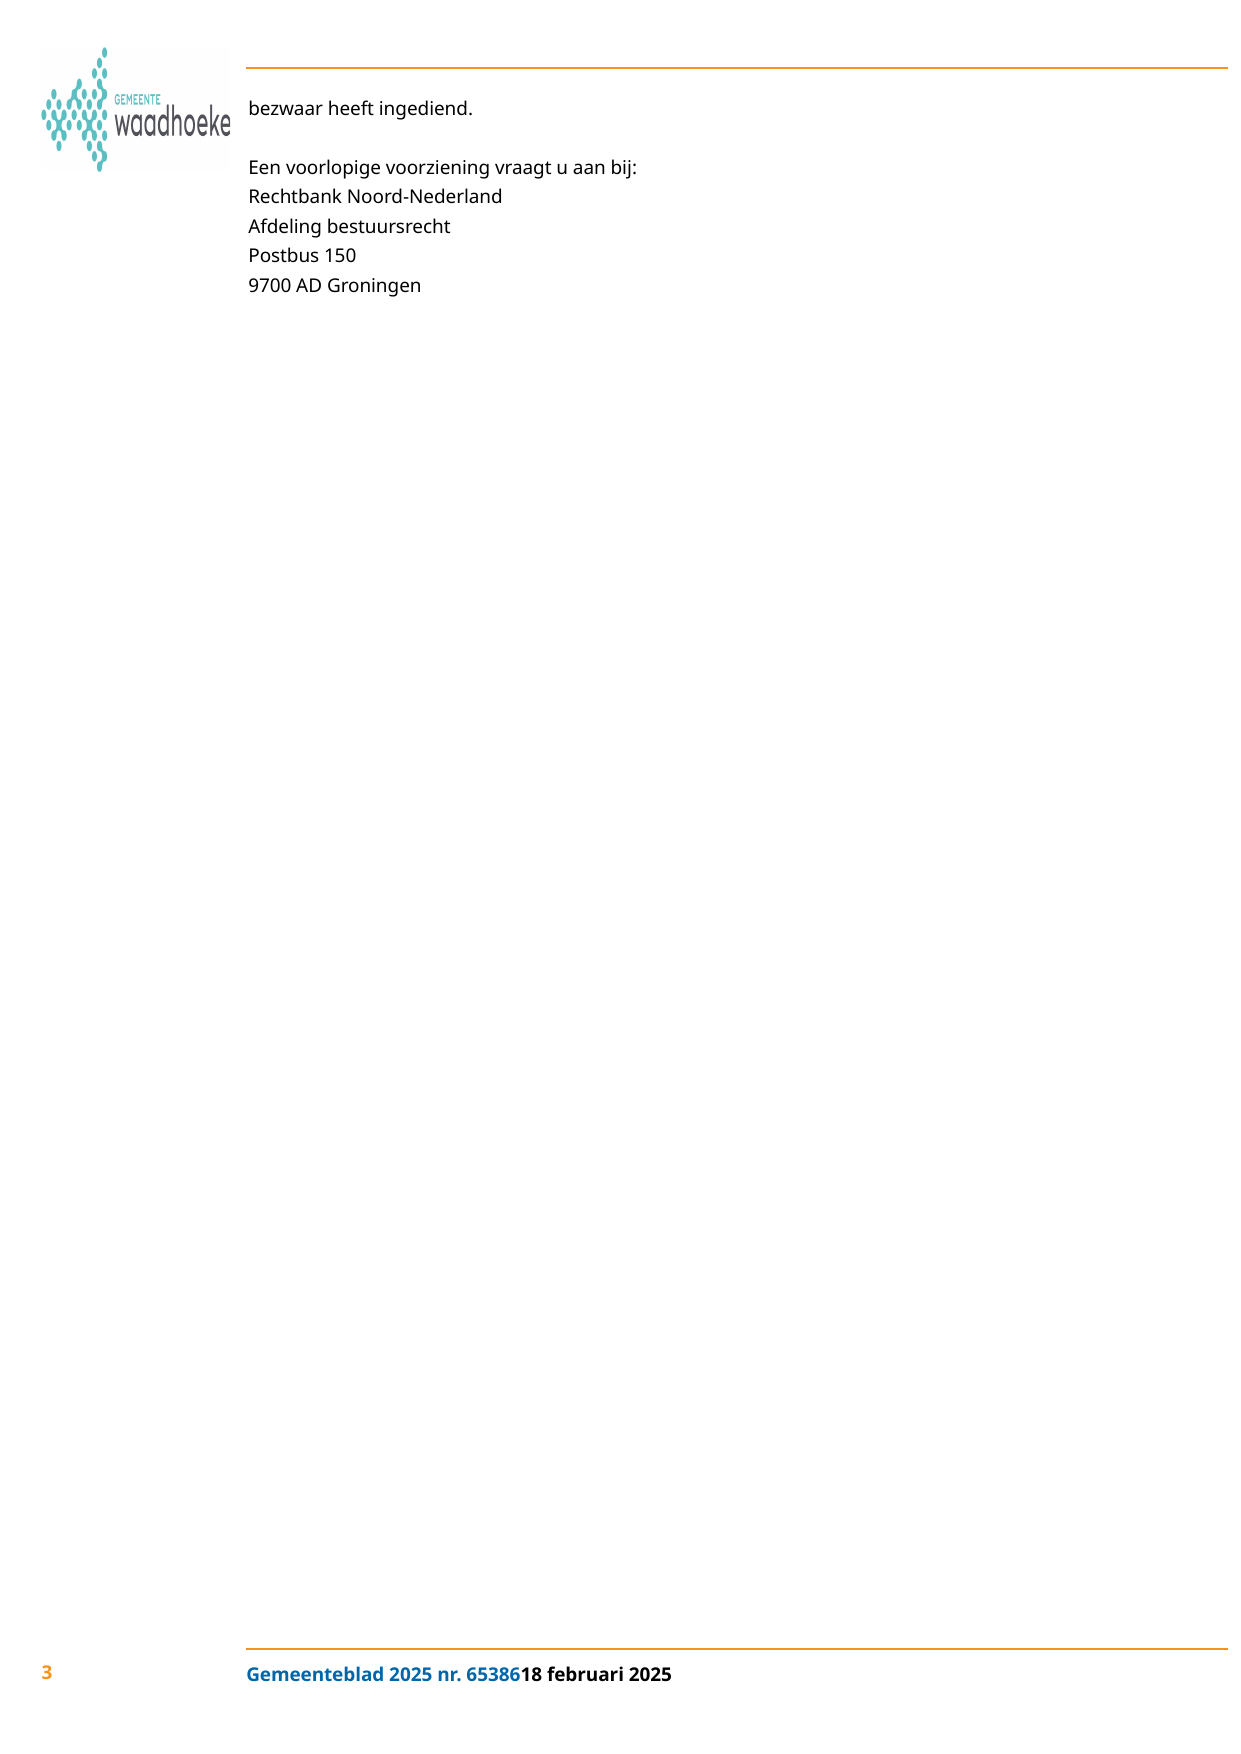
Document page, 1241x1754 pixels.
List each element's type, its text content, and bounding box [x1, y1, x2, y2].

picture [41, 47, 231, 172]
text bezwaar heeft ingediend. [248, 95, 1152, 121]
text Afdeling bestuursrecht [248, 213, 1152, 239]
text Postbus 150 [248, 243, 1152, 268]
text Rechtbank Noord-Nederland [248, 183, 1152, 209]
text 9700 AD Groningen [248, 272, 1152, 298]
text Een voorlopige voorziening vraagt u aan bij: [248, 154, 1152, 180]
